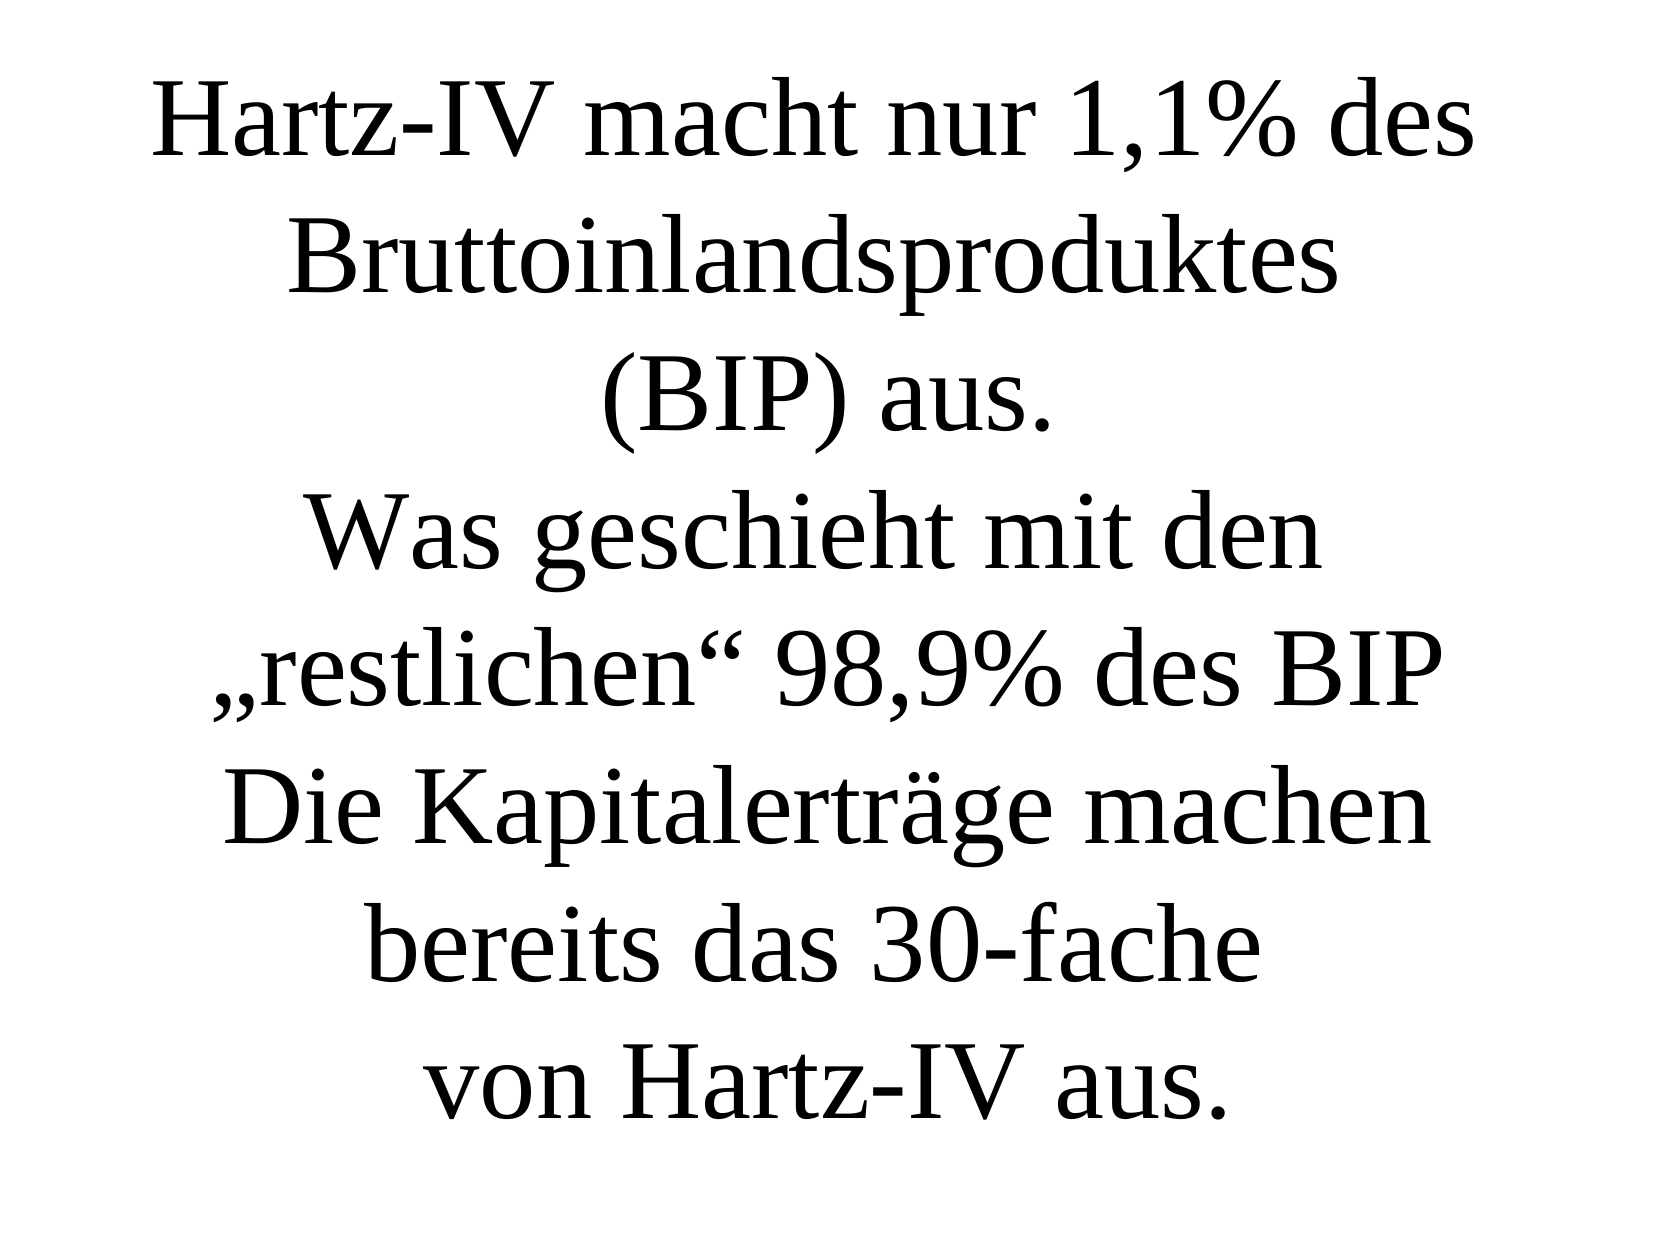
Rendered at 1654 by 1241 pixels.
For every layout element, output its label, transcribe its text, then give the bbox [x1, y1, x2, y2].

text_box Hartz-IV macht nur 1,1% des Bruttoinlandsproduktes (BIP) aus. Was geschieht mit den „restlichen“ 98,9% des BIP Die Kapitalerträge machen bereits das 30-fache von Hartz-IV aus. [44, 40, 1613, 1141]
